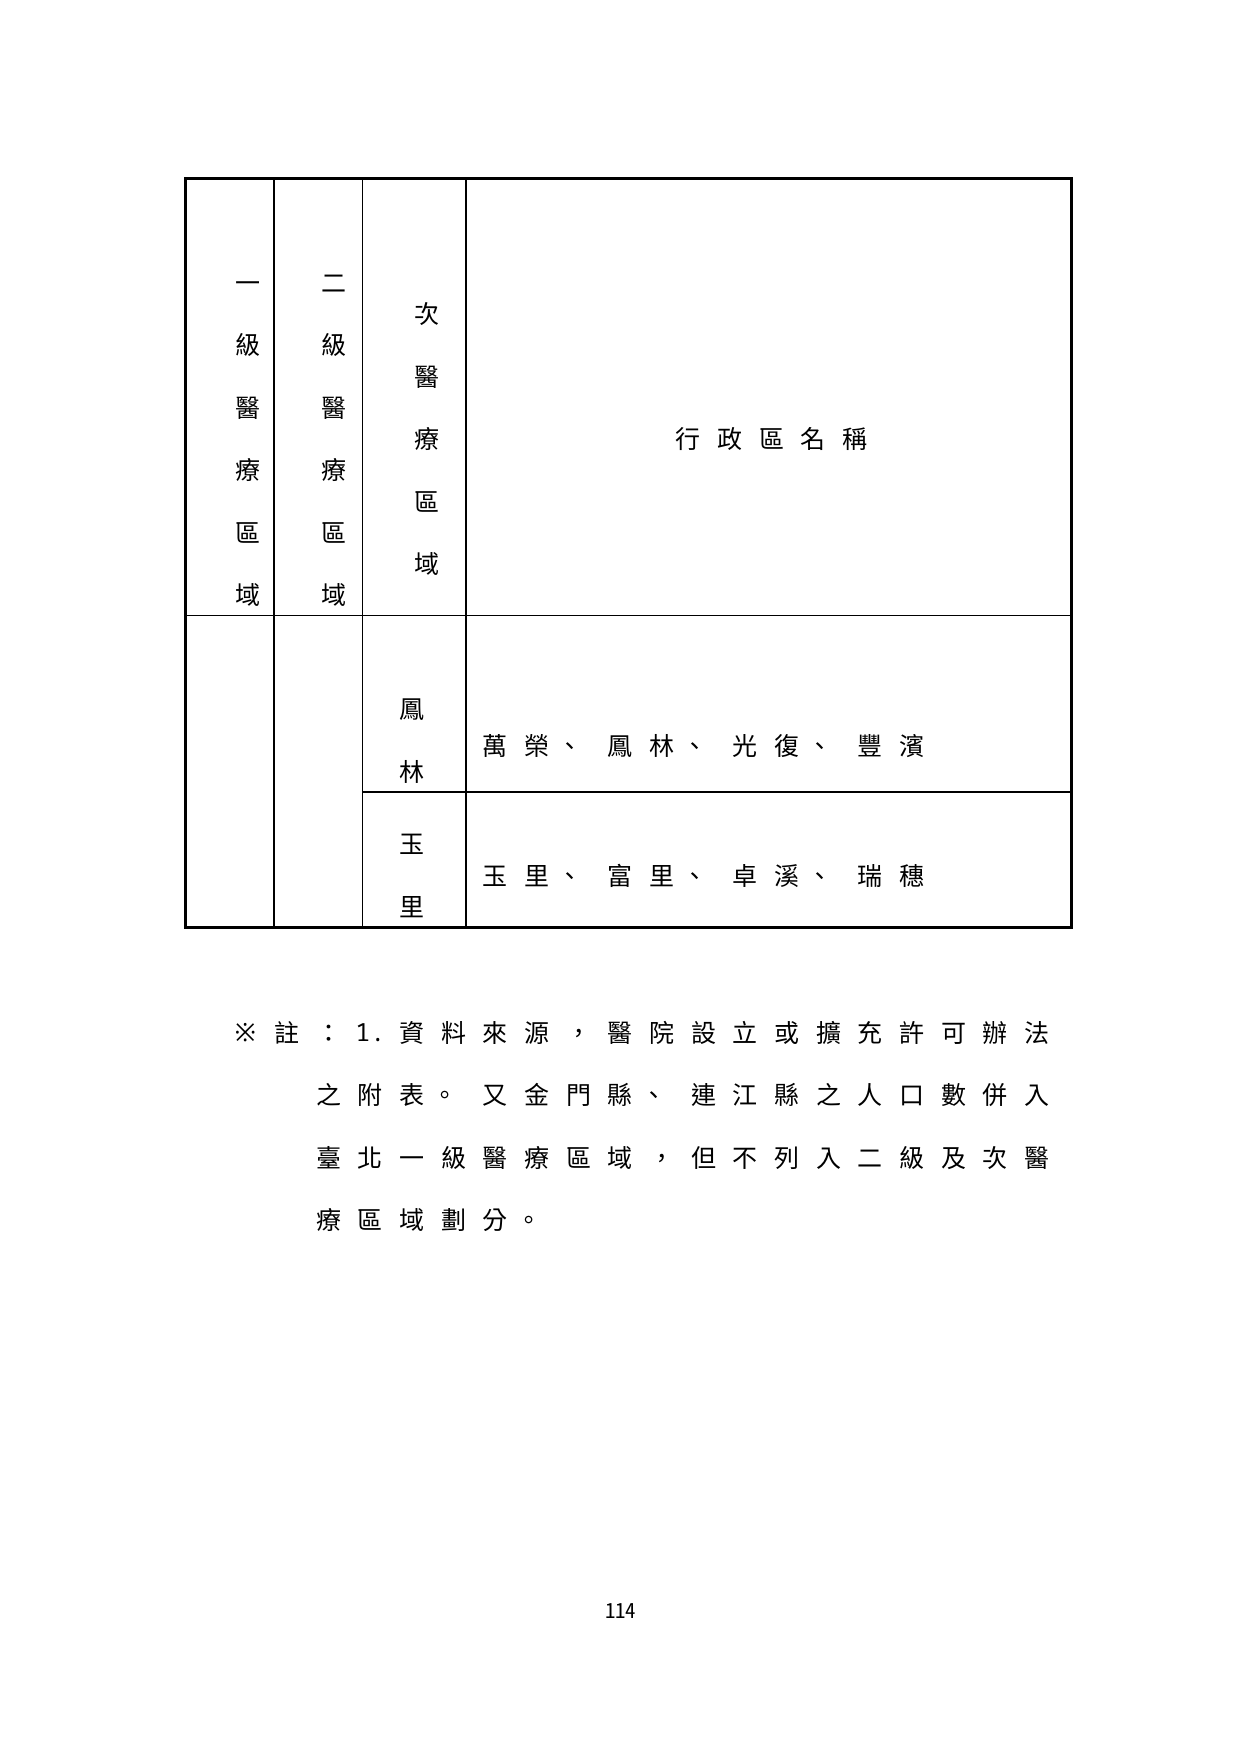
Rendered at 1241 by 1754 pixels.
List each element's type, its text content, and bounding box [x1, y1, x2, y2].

table_cell 鳳林 [363, 616, 465, 791]
table_cell 萬榮、鳳林、光復、豐濱 [467, 616, 1070, 791]
text ※註：1.資料來源，醫院設立或擴充許可辦法之附表。又金門縣、連江縣之人口數併入臺北一級醫療區域，但不列入二級及次醫療區域劃分。 [184, 990, 1058, 1240]
table_cell [275, 616, 362, 926]
table_header 行政區名稱 [467, 180, 1070, 615]
table_cell 玉里、富里、卓溪、瑞穗 [467, 793, 1070, 926]
table_cell 玉里 [363, 793, 465, 926]
table_header 一級醫療區域 [187, 180, 273, 615]
table_cell [187, 616, 273, 926]
table_header 二級醫療區域 [275, 180, 362, 615]
table_header 次醫療區域 [363, 180, 465, 615]
